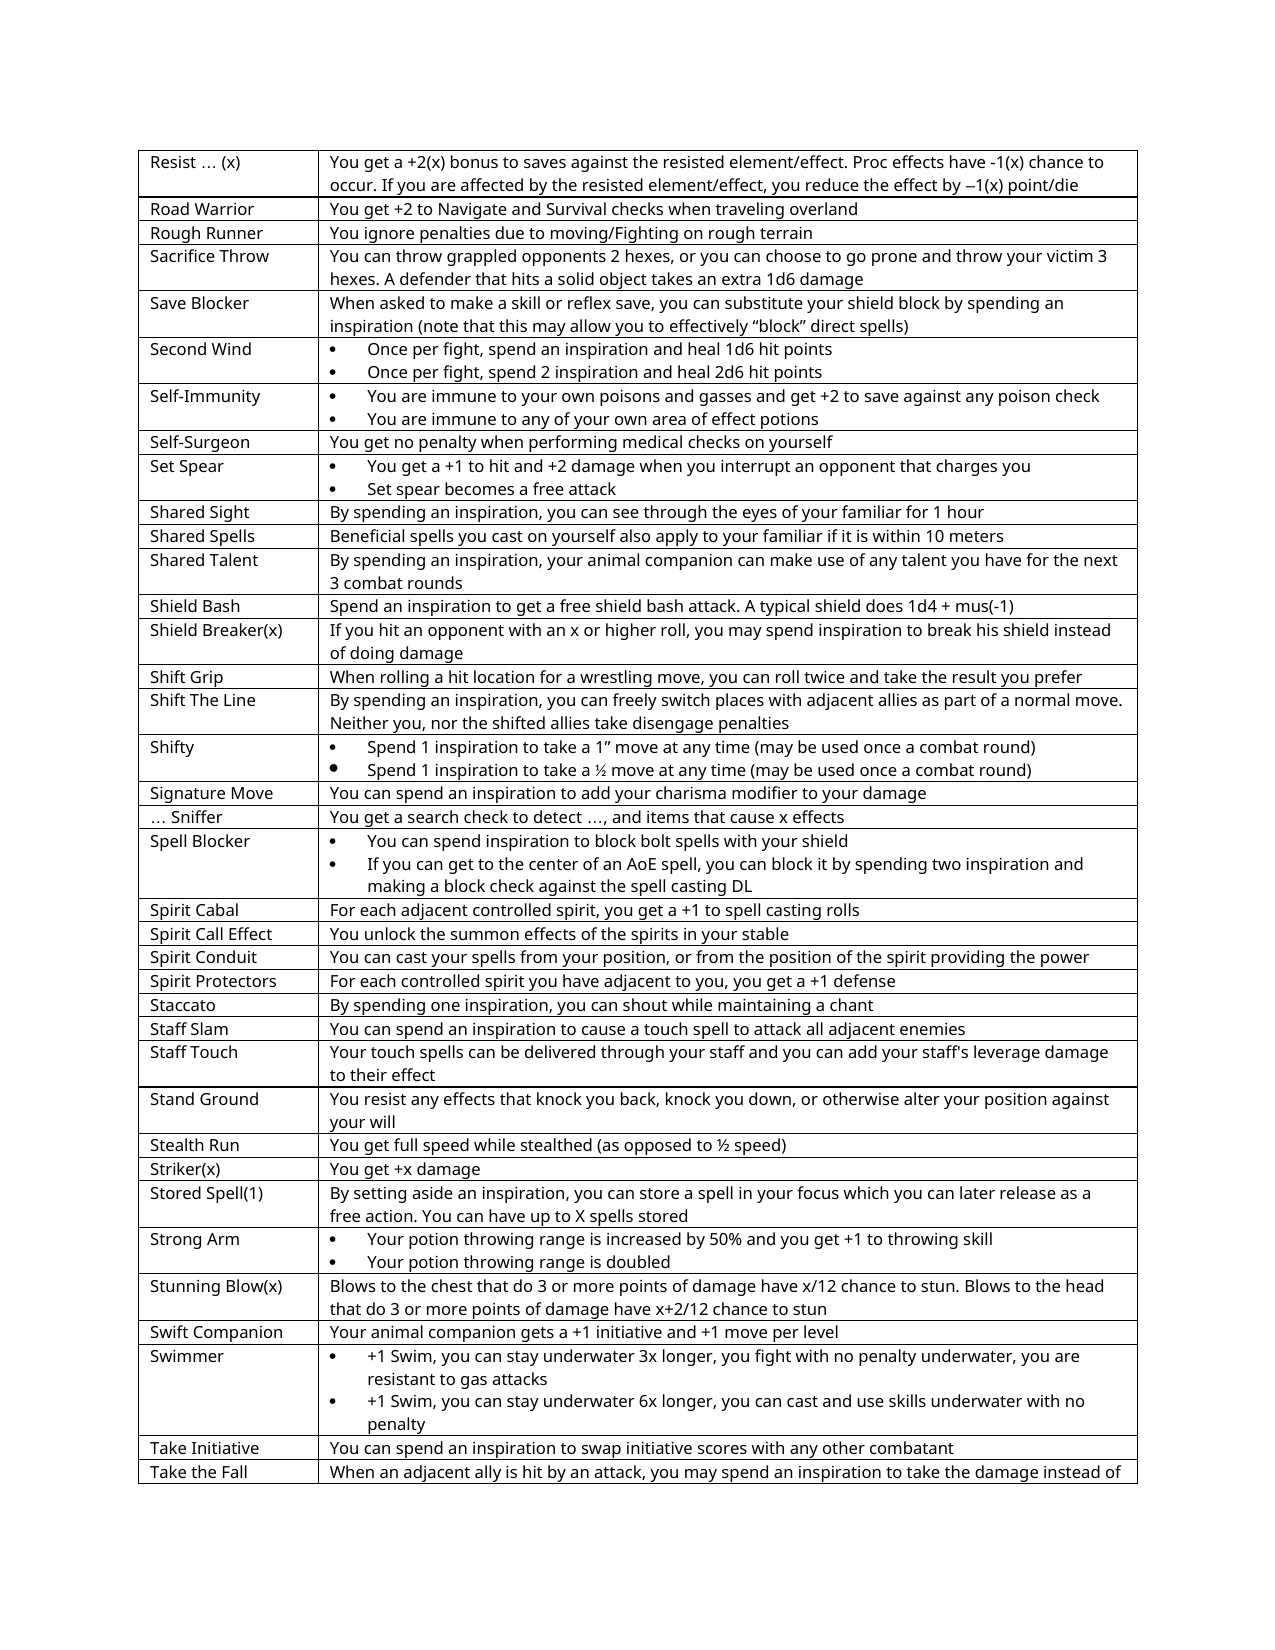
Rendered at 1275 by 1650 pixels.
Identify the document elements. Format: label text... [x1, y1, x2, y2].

table_cell You get a +1 to hit and +2 damage when you interrupt an opponent that charges you Set spear becomes a free attack [319, 455, 1137, 500]
table_cell Shield Bash [139, 595, 318, 618]
table_cell … Sniffer [139, 806, 318, 828]
table_cell Set Spear [139, 455, 318, 500]
table_cell Shared Talent [139, 549, 318, 594]
table_cell Stealth Run [139, 1134, 318, 1157]
table_cell Sacrifice Throw [139, 245, 318, 290]
table_cell Shift The Line [139, 689, 318, 734]
table_cell Save Blocker [139, 291, 318, 337]
table_cell Beneficial spells you cast on yourself also apply to your familiar if it is within 10 meters [319, 525, 1137, 547]
table_cell Second Wind [139, 338, 318, 383]
table_cell When an adjacent ally is hit by an attack, you may spend an inspiration to take the damage instead of [319, 1460, 1137, 1483]
table_cell Strong Arm [139, 1228, 318, 1273]
table_cell Your animal companion gets a +1 initiative and +1 move per level [319, 1321, 1137, 1343]
table_cell Stunning Blow(x) [139, 1274, 318, 1320]
table_cell By spending an inspiration, your animal companion can make use of any talent you have for the next 3 combat rounds [319, 549, 1137, 594]
table_cell Spend an inspiration to get a free shield bash attack. A typical shield does 1d4 + mus(-1) [319, 595, 1137, 618]
table_cell When rolling a hit location for a wrestling move, you can roll twice and take the result you prefer [319, 665, 1137, 688]
table_cell You get full speed while stealthed (as opposed to ½ speed) [319, 1134, 1137, 1157]
table_cell Staff Touch [139, 1041, 318, 1086]
table_cell You get +2 to Navigate and Survival checks when traveling overland [319, 198, 1137, 220]
table_cell You can spend an inspiration to swap initiative scores with any other combatant [319, 1436, 1137, 1459]
table_cell Staccato [139, 994, 318, 1016]
table_cell Your touch spells can be delivered through your staff and you can add your staff's leverage damage to their effect [319, 1041, 1137, 1086]
table_cell Rough Runner [139, 221, 318, 244]
table_cell Swimmer [139, 1345, 318, 1435]
table_cell Blows to the chest that do 3 or more points of damage have x/12 chance to stun. Blows to the head that do 3 or more points of damage have x+2/12 chance to stun [319, 1274, 1137, 1320]
table_cell You can spend inspiration to block bolt spells with your shield If you can get to the center of an AoE spell, you can block it by spending two inspiration and making a block check against the spell casting DL [319, 829, 1137, 897]
table_cell Your potion throwing range is increased by 50% and you get +1 to throwing skill Your potion throwing range is doubled [319, 1228, 1137, 1273]
table_cell Take Initiative [139, 1436, 318, 1459]
table_cell Road Warrior [139, 198, 318, 220]
table_cell You are immune to your own poisons and gasses and get +2 to save against any poison check You are immune to any of your own area of effect potions [319, 384, 1137, 430]
table_cell You resist any effects that knock you back, knock you down, or otherwise alter your position against your will [319, 1088, 1137, 1133]
table_cell By setting aside an inspiration, you can store a spell in your focus which you can later release as a free action. You can have up to X spells stored [319, 1181, 1137, 1227]
table_cell Shift Grip [139, 665, 318, 688]
table_cell Spell Blocker [139, 829, 318, 897]
table_cell For each adjacent controlled spirit, you get a +1 to spell casting rolls [319, 899, 1137, 921]
table_cell If you hit an opponent with an x or higher roll, you may spend inspiration to break his shield instead of doing damage [319, 619, 1137, 664]
table_cell Spirit Protectors [139, 970, 318, 992]
table_cell You unlock the summon effects of the spirits in your stable [319, 922, 1137, 945]
table_cell Shield Breaker(x) [139, 619, 318, 664]
table_cell By spending an inspiration, you can see through the eyes of your familiar for 1 hour [319, 501, 1137, 524]
table_cell Shifty [139, 735, 318, 781]
table_cell You can throw grappled opponents 2 hexes, or you can choose to go prone and throw your victim 3 hexes. A defender that hits a solid object takes an extra 1d6 damage [319, 245, 1137, 290]
table_cell When asked to make a skill or reflex save, you can substitute your shield block by spending an inspiration (note that this may allow you to effectively “block” direct spells) [319, 291, 1137, 337]
table_cell For each controlled spirit you have adjacent to you, you get a +1 defense [319, 970, 1137, 992]
table_cell Self-Immunity [139, 384, 318, 430]
table_cell Shared Spells [139, 525, 318, 547]
table_cell Spirit Call Effect [139, 922, 318, 945]
table_cell You can cast your spells from your position, or from the position of the spirit providing the power [319, 946, 1137, 969]
table_cell You can spend an inspiration to add your charisma modifier to your damage [319, 782, 1137, 804]
table_cell +1 Swim, you can stay underwater 3x longer, you fight with no penalty underwater, you are resistant to gas attacks +1 Swim, you can stay underwater 6x longer, you can cast and use skills underwater with no penalty [319, 1345, 1137, 1435]
table_cell By spending an inspiration, you can freely switch places with adjacent allies as part of a normal move. Neither you, nor the shifted allies take disengage penalties [319, 689, 1137, 734]
table_cell By spending one inspiration, you can shout while maintaining a chant [319, 994, 1137, 1016]
table_cell Spirit Cabal [139, 899, 318, 921]
table_cell Staff Slam [139, 1017, 318, 1040]
table_cell Self-Surgeon [139, 431, 318, 453]
table_cell Signature Move [139, 782, 318, 804]
table_cell You get a search check to detect …, and items that cause x effects [319, 806, 1137, 828]
table_cell You get no penalty when performing medical checks on yourself [319, 431, 1137, 453]
table_cell Swift Companion [139, 1321, 318, 1343]
table_cell Stand Ground [139, 1088, 318, 1133]
table_cell Take the Fall [139, 1460, 318, 1483]
table_cell You get a +2(x) bonus to saves against the resisted element/effect. Proc effects have -1(x) chance to occur. If you are affected by the resisted element/effect, you reduce the effect by –1(x) point/die [319, 151, 1137, 196]
table_cell Striker(x) [139, 1158, 318, 1180]
table_cell Shared Sight [139, 501, 318, 524]
table_cell Resist … (x) [139, 151, 318, 196]
table_cell Spend 1 inspiration to take a 1” move at any time (may be used once a combat round) Spend 1 inspiration to take a ½ move at any time (may be used once a combat round) [319, 735, 1137, 781]
table_cell You ignore penalties due to moving/Fighting on rough terrain [319, 221, 1137, 244]
table_cell Stored Spell(1) [139, 1181, 318, 1227]
table_cell Once per fight, spend an inspiration and heal 1d6 hit points Once per fight, spend 2 inspiration and heal 2d6 hit points [319, 338, 1137, 383]
table_cell You get +x damage [319, 1158, 1137, 1180]
table_cell Spirit Conduit [139, 946, 318, 969]
table_cell You can spend an inspiration to cause a touch spell to attack all adjacent enemies [319, 1017, 1137, 1040]
